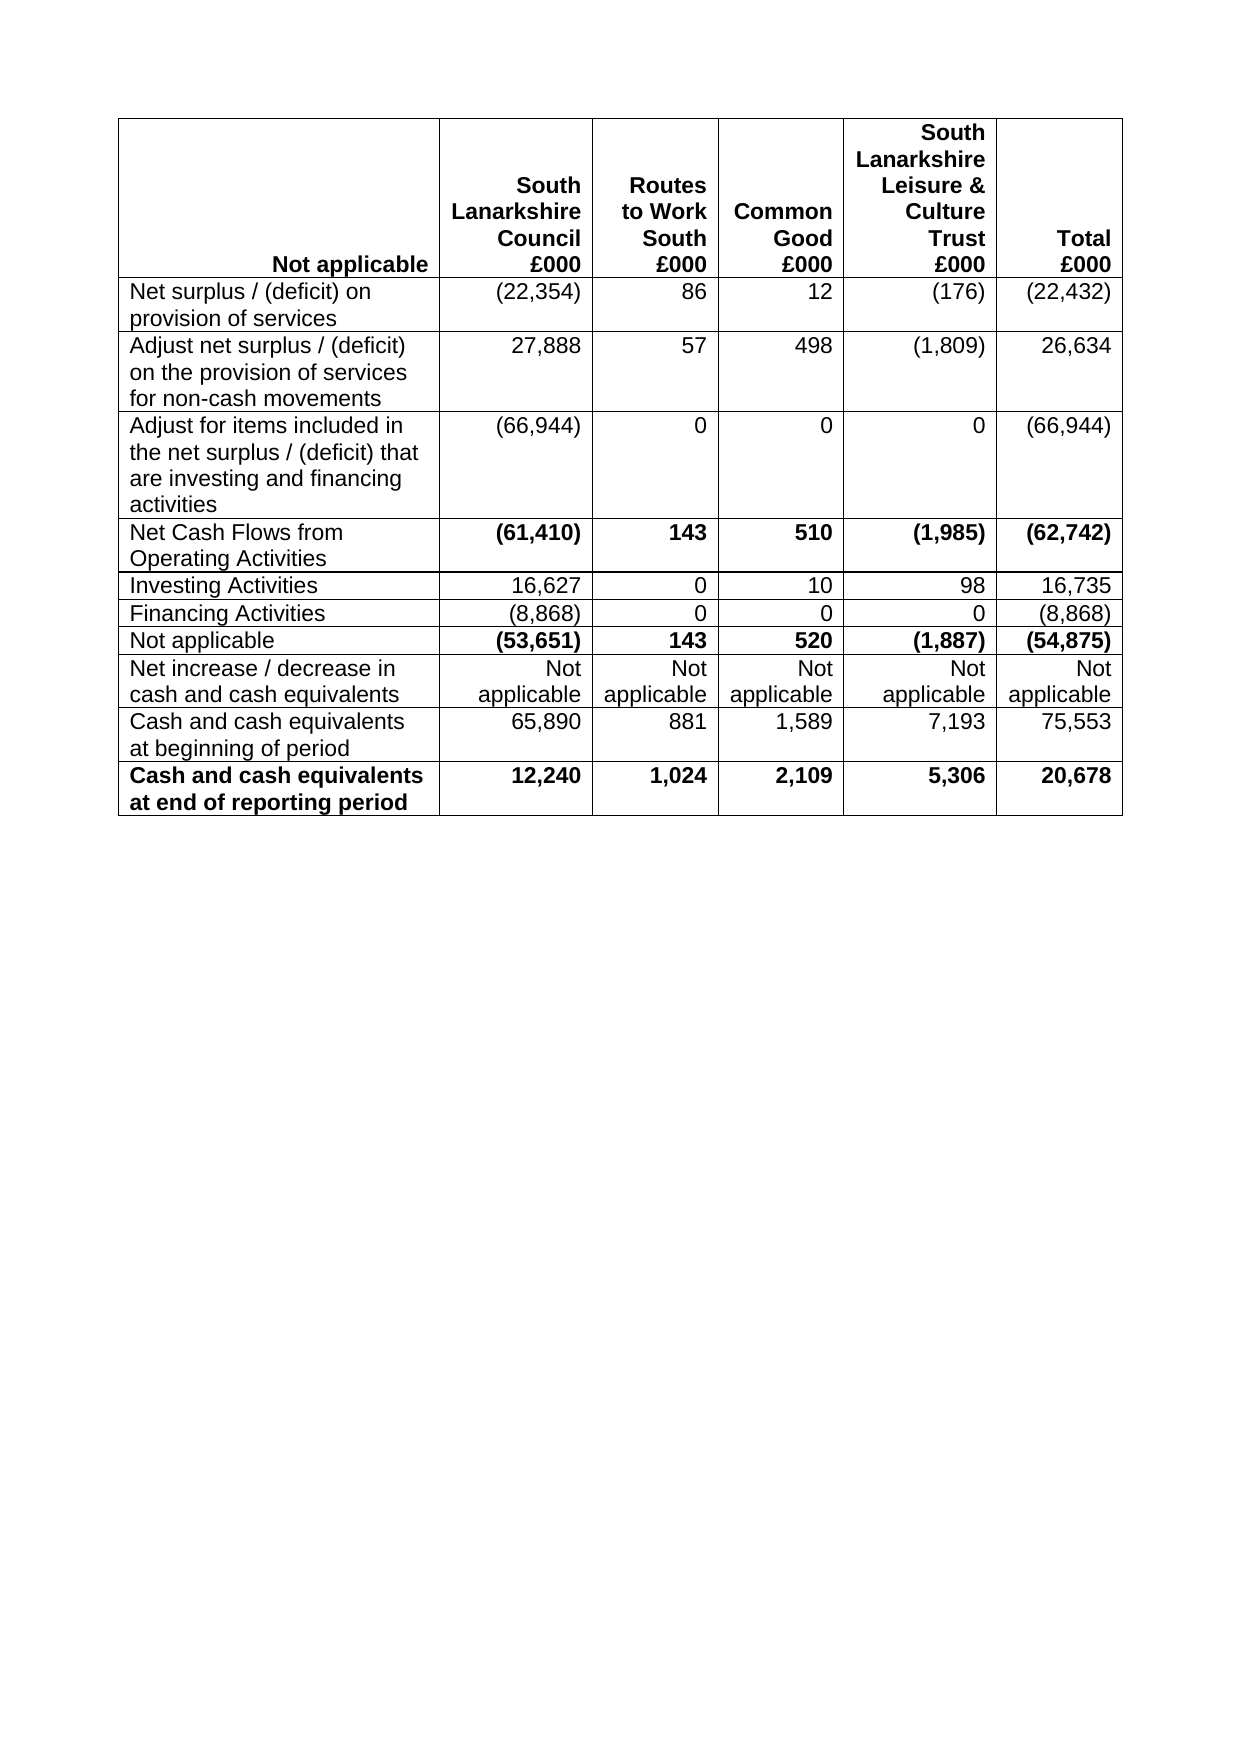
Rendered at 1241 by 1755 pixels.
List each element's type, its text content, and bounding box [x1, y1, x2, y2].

table_cell 0 [593, 412, 718, 518]
table_cell 65,890 [440, 708, 592, 761]
table_header Common Good £000 [719, 119, 843, 277]
table_cell (1,985) [844, 519, 996, 571]
table_cell Net surplus / (deficit) on provision of services [119, 278, 439, 331]
table_cell (1,887) [844, 627, 996, 653]
table_cell 75,553 [997, 708, 1122, 761]
table_cell 2,109 [719, 762, 843, 815]
table_cell Not applicable [719, 655, 843, 707]
table_header South Lanarkshire Council £000 [440, 119, 592, 277]
table_cell 0 [719, 412, 843, 518]
table_cell Not applicable [997, 655, 1122, 707]
table_cell 0 [719, 600, 843, 626]
table_cell (61,410) [440, 519, 592, 571]
table_cell 0 [593, 600, 718, 626]
table_cell (8,868) [440, 600, 592, 626]
table_cell 12 [719, 278, 843, 331]
table_cell 143 [593, 627, 718, 653]
table_cell Adjust for items included in the net surplus / (deficit) that are investing and financing activities [119, 412, 439, 518]
table_cell Net increase / decrease in cash and cash equivalents [119, 655, 439, 707]
table_cell 1,589 [719, 708, 843, 761]
table_header Total £000 [997, 119, 1122, 277]
table_cell (66,944) [440, 412, 592, 518]
table_cell 98 [844, 573, 996, 599]
table_cell (1,809) [844, 332, 996, 411]
table_cell 520 [719, 627, 843, 653]
table_cell Not applicable [844, 655, 996, 707]
table_cell (53,651) [440, 627, 592, 653]
table_header Routes to Work South £000 [593, 119, 718, 277]
table_cell 5,306 [844, 762, 996, 815]
table_cell 20,678 [997, 762, 1122, 815]
table_cell 26,634 [997, 332, 1122, 411]
table_cell 1,024 [593, 762, 718, 815]
table_cell 498 [719, 332, 843, 411]
table_cell Not applicable [440, 655, 592, 707]
table_cell Not applicable [593, 655, 718, 707]
table_cell Investing Activities [119, 573, 439, 599]
table_header Not applicable [119, 119, 439, 277]
table_cell (22,432) [997, 278, 1122, 331]
table_cell 12,240 [440, 762, 592, 815]
table_cell 0 [844, 600, 996, 626]
table_cell Adjust net surplus / (deficit) on the provision of services for non-cash movements [119, 332, 439, 411]
table_cell (22,354) [440, 278, 592, 331]
table_cell 7,193 [844, 708, 996, 761]
table_cell 86 [593, 278, 718, 331]
table_cell 0 [593, 573, 718, 599]
table_cell 16,627 [440, 573, 592, 599]
table_cell (54,875) [997, 627, 1122, 653]
table_cell Cash and cash equivalents at beginning of period [119, 708, 439, 761]
table_cell Cash and cash equivalents at end of reporting period [119, 762, 439, 815]
table_cell (66,944) [997, 412, 1122, 518]
table_cell Not applicable [119, 627, 439, 653]
table_cell Net Cash Flows from Operating Activities [119, 519, 439, 571]
table_cell 57 [593, 332, 718, 411]
table_cell 143 [593, 519, 718, 571]
table_cell 16,735 [997, 573, 1122, 599]
table_cell 0 [844, 412, 996, 518]
table_cell 881 [593, 708, 718, 761]
table_header South Lanarkshire Leisure & Culture Trust £000 [844, 119, 996, 277]
table_cell 10 [719, 573, 843, 599]
table_cell 27,888 [440, 332, 592, 411]
table_cell (62,742) [997, 519, 1122, 571]
table_cell Financing Activities [119, 600, 439, 626]
table_cell (176) [844, 278, 996, 331]
table_cell 510 [719, 519, 843, 571]
table_cell (8,868) [997, 600, 1122, 626]
